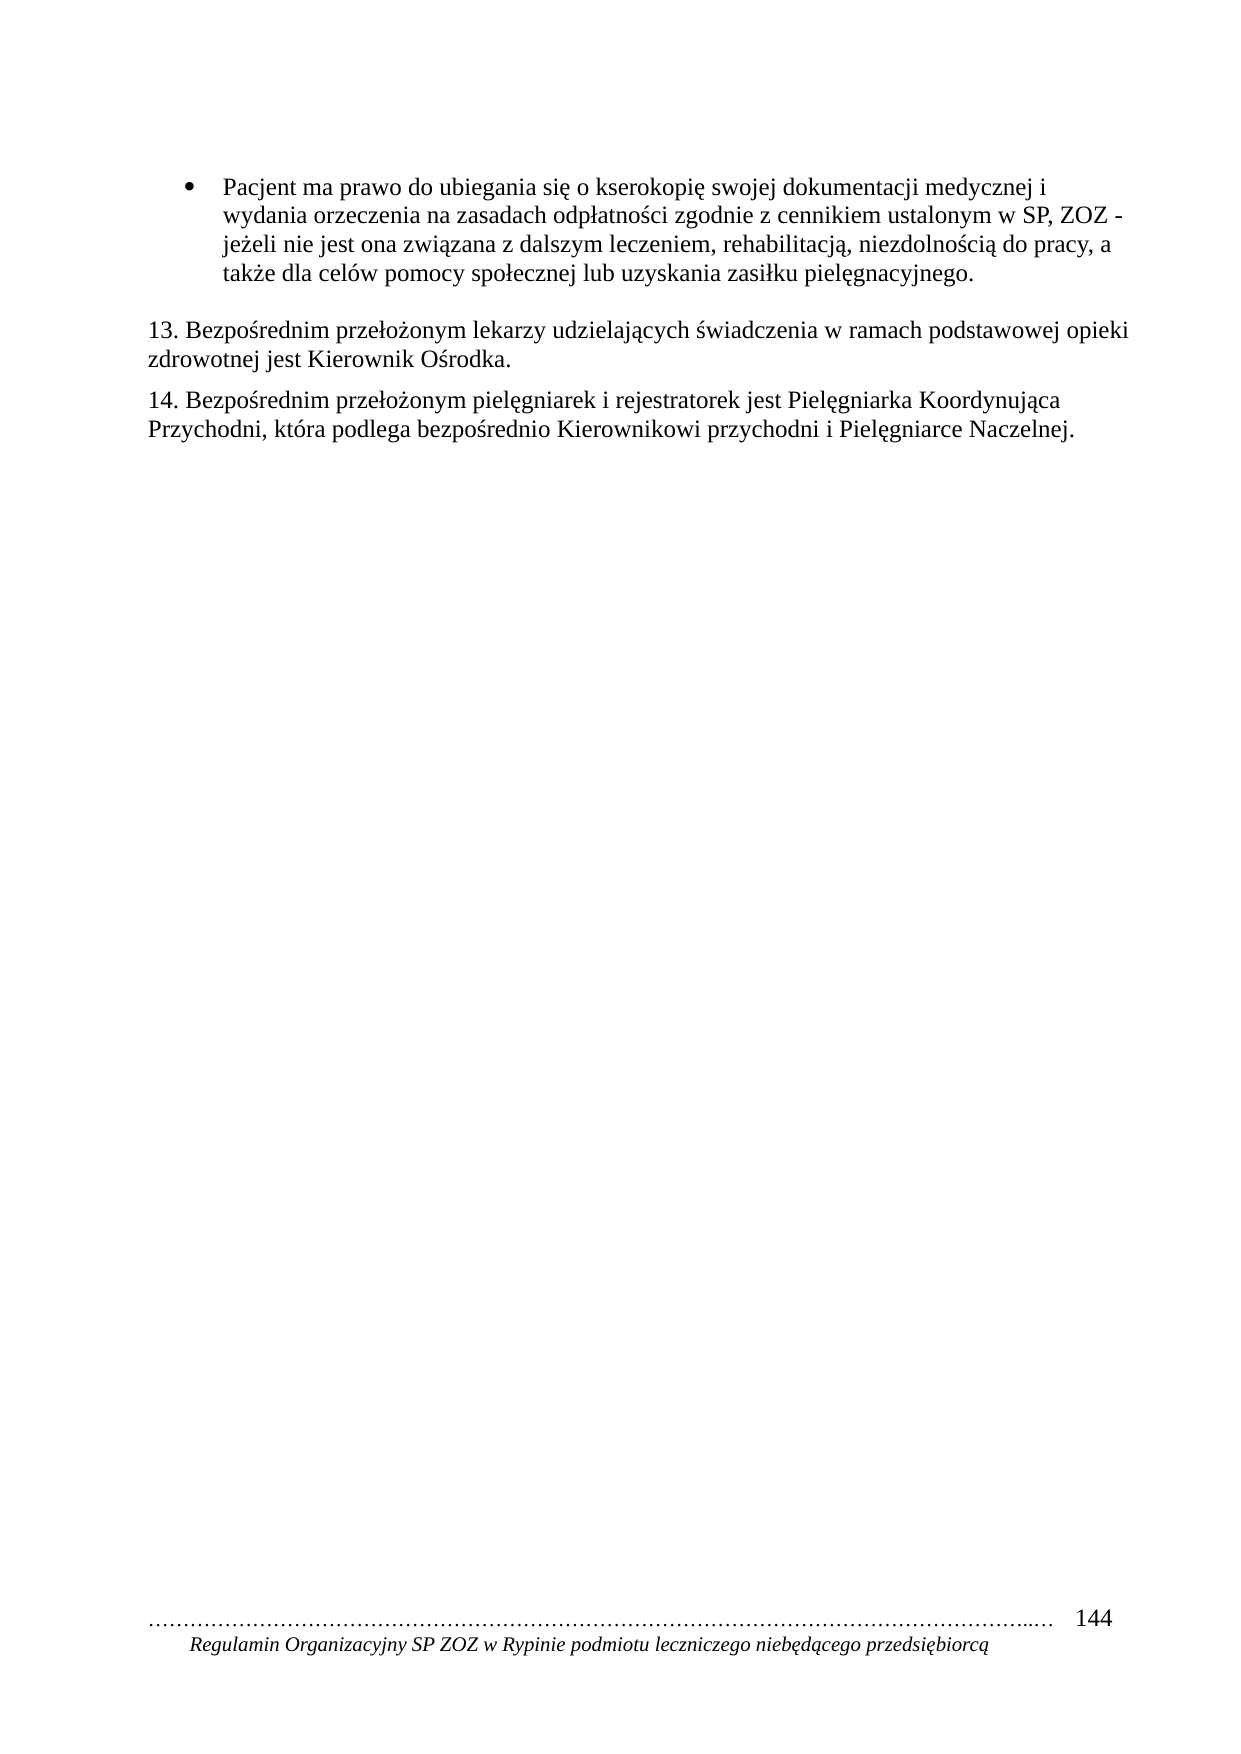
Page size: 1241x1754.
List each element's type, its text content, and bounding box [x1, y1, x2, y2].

list Pacjent ma prawo do ubiegania się o kserokopię swojej dokumentacji medycznej i wydania orzeczenia na zasadach odpłatności zgodnie z cennikiem ustalonym w SP, ZOZ -jeżeli nie jest ona związana z dalszym leczeniem, rehabilitacją, niezdolnością do pracy, a także dla celów pomocy społecznej lub uzyskania zasiłku pielęgnacyjnego. [185, 172, 1137, 287]
text 14. Bezpośrednim przełożonym pielęgniarek i rejestratorek jest Pielęgniarka Koordynująca Przychodni, która podlega bezpośrednio Kierownikowi przychodni i Pielęgniarce Naczelnej. [148, 385, 1137, 443]
text 13. Bezpośrednim przełożonym lekarzy udzielających świadczenia w ramach podstawowej opieki zdrowotnej jest Kierownik Ośrodka. [148, 315, 1137, 373]
